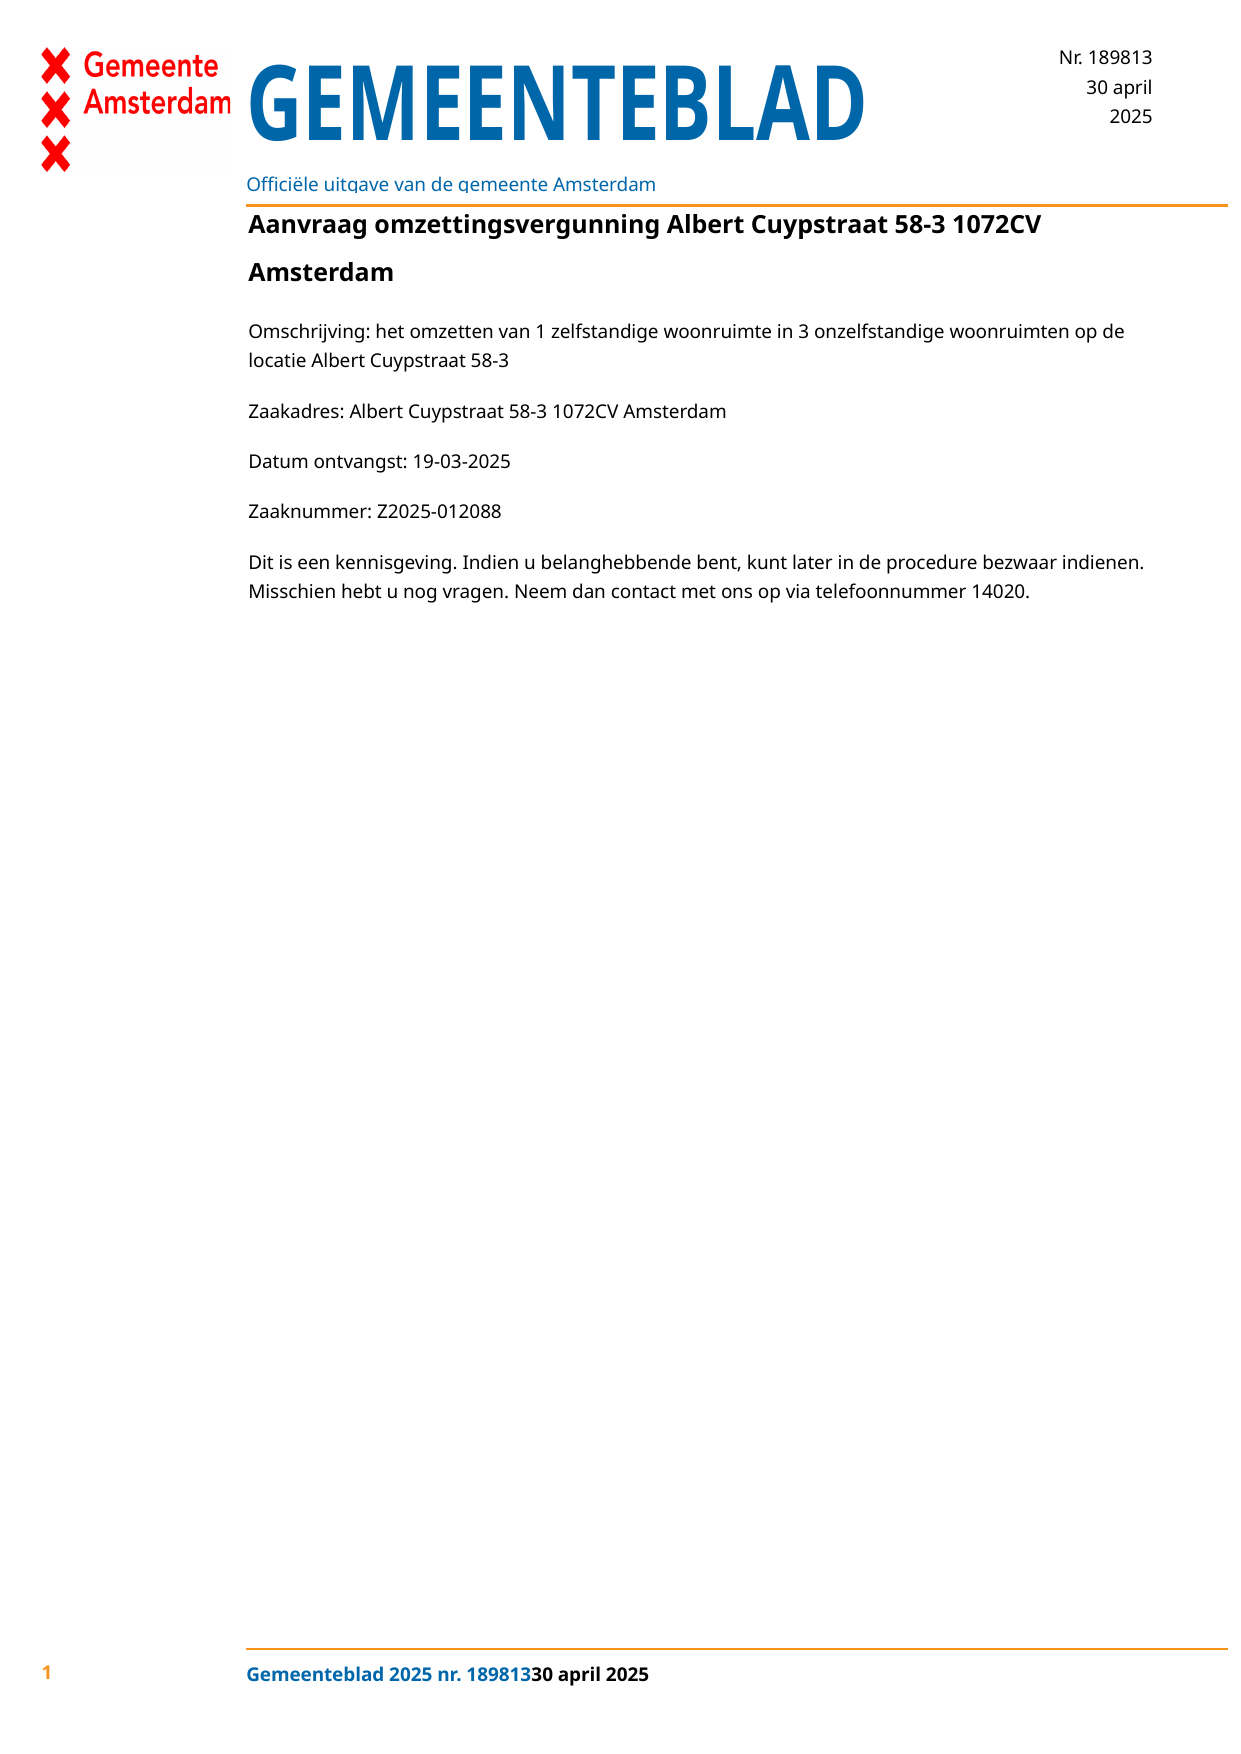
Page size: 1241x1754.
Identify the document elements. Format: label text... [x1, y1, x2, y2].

text Datum ontvangst: 19-03-2025 [248, 448, 1152, 474]
text Dit is een kennisgeving. Indien u belanghebbende bent, kunt later in de procedure bezwaar indienen. Misschien hebt u nog vragen. Neem dan contact met ons op via telefoonnummer 14020. [248, 549, 1152, 604]
text Zaaknummer: Z2025-012088 [248, 499, 1152, 524]
picture [41, 47, 231, 172]
text Omschrijving: het omzetten van 1 zelfstandige woonruimte in 3 onzelfstandige woonruimten op de locatie Albert Cuypstraat 58-3 [248, 318, 1152, 373]
text Zaakadres: Albert Cuypstraat 58-3 1072CV Amsterdam [248, 398, 1152, 424]
text Aanvraag omzettingsvergunning Albert Cuypstraat 58-3 1072CV Amsterdam [248, 207, 1152, 288]
